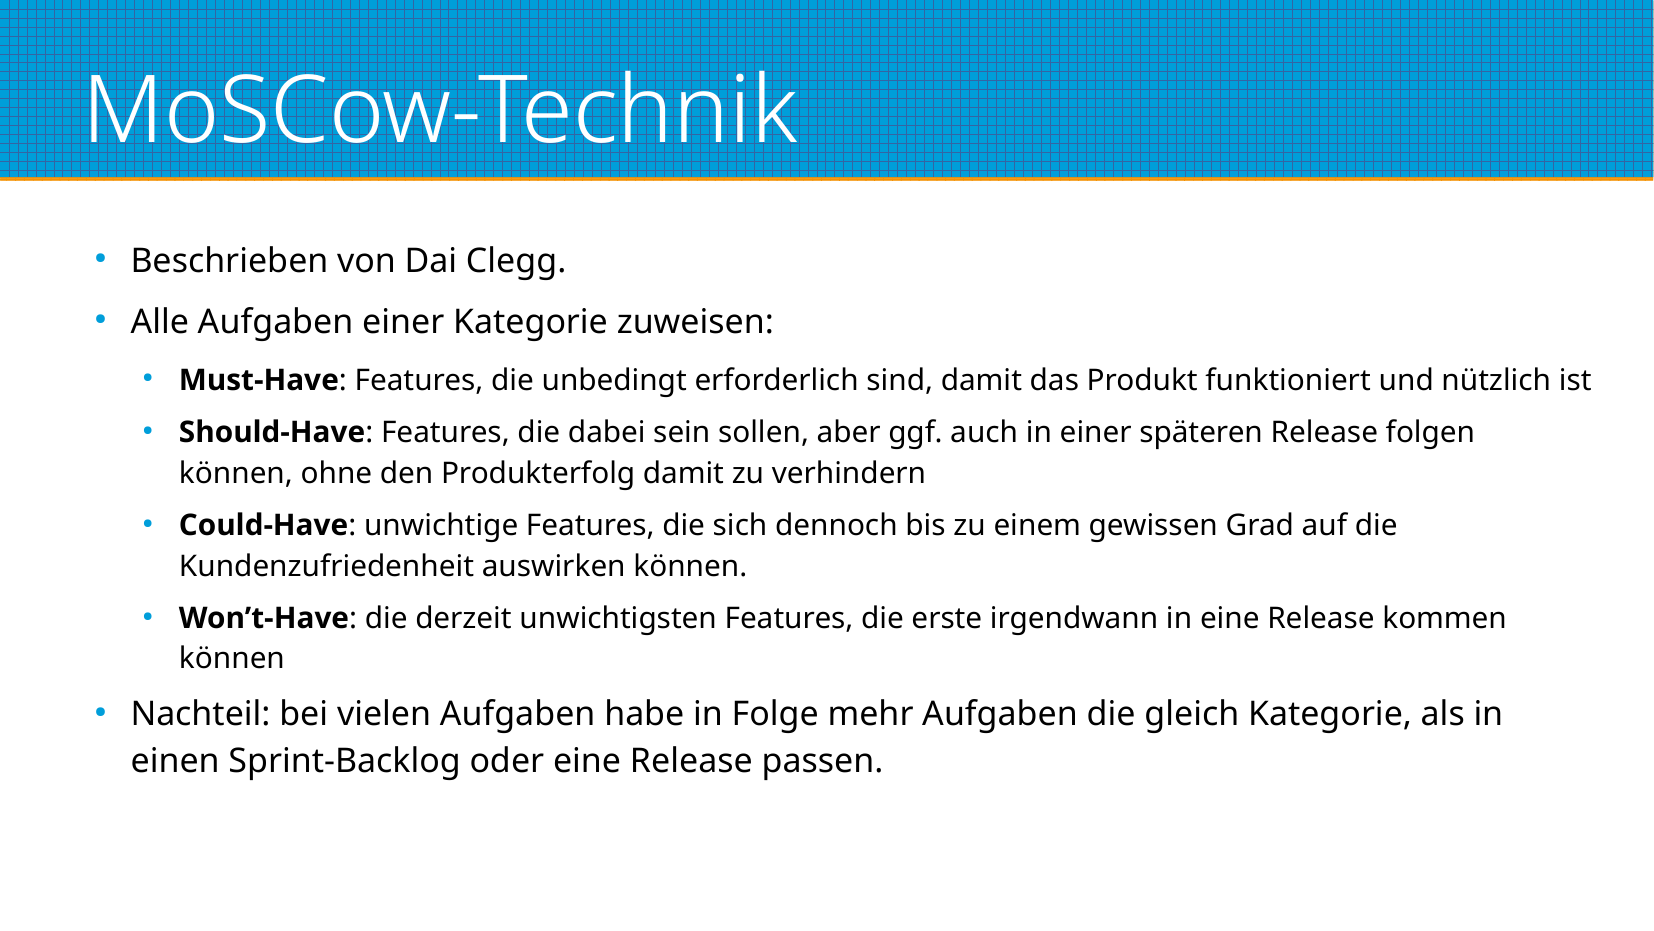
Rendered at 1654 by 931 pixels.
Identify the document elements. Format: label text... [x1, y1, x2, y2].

title MoSCow-Technik [82, 14, 1571, 171]
list Beschrieben von Dai Clegg. Alle Aufgaben einer Kategorie zuweisen: Must-Have: Features, die unbedingt erforderlich sind, damit das Produkt funktioniert und nützlich ist Should-Have: Features, die dabei sein sollen, aber ggf. auch in einer späteren Release folgen können, ohne den Produkterfolg damit zu verhindern Could-Have: unwichtige Features, die sich dennoch bis zu einem gewissen Grad auf die Kundenzufriedenheit auswirken können. Won’t-Have: die derzeit unwichtigsten Features, die erste irgendwann in eine Release kommen können Nachteil: bei vielen Aufgaben habe in Folge mehr Aufgaben die gleich Kategorie, als in einen Sprint-Backlog oder eine Release passen. [82, 236, 1595, 811]
